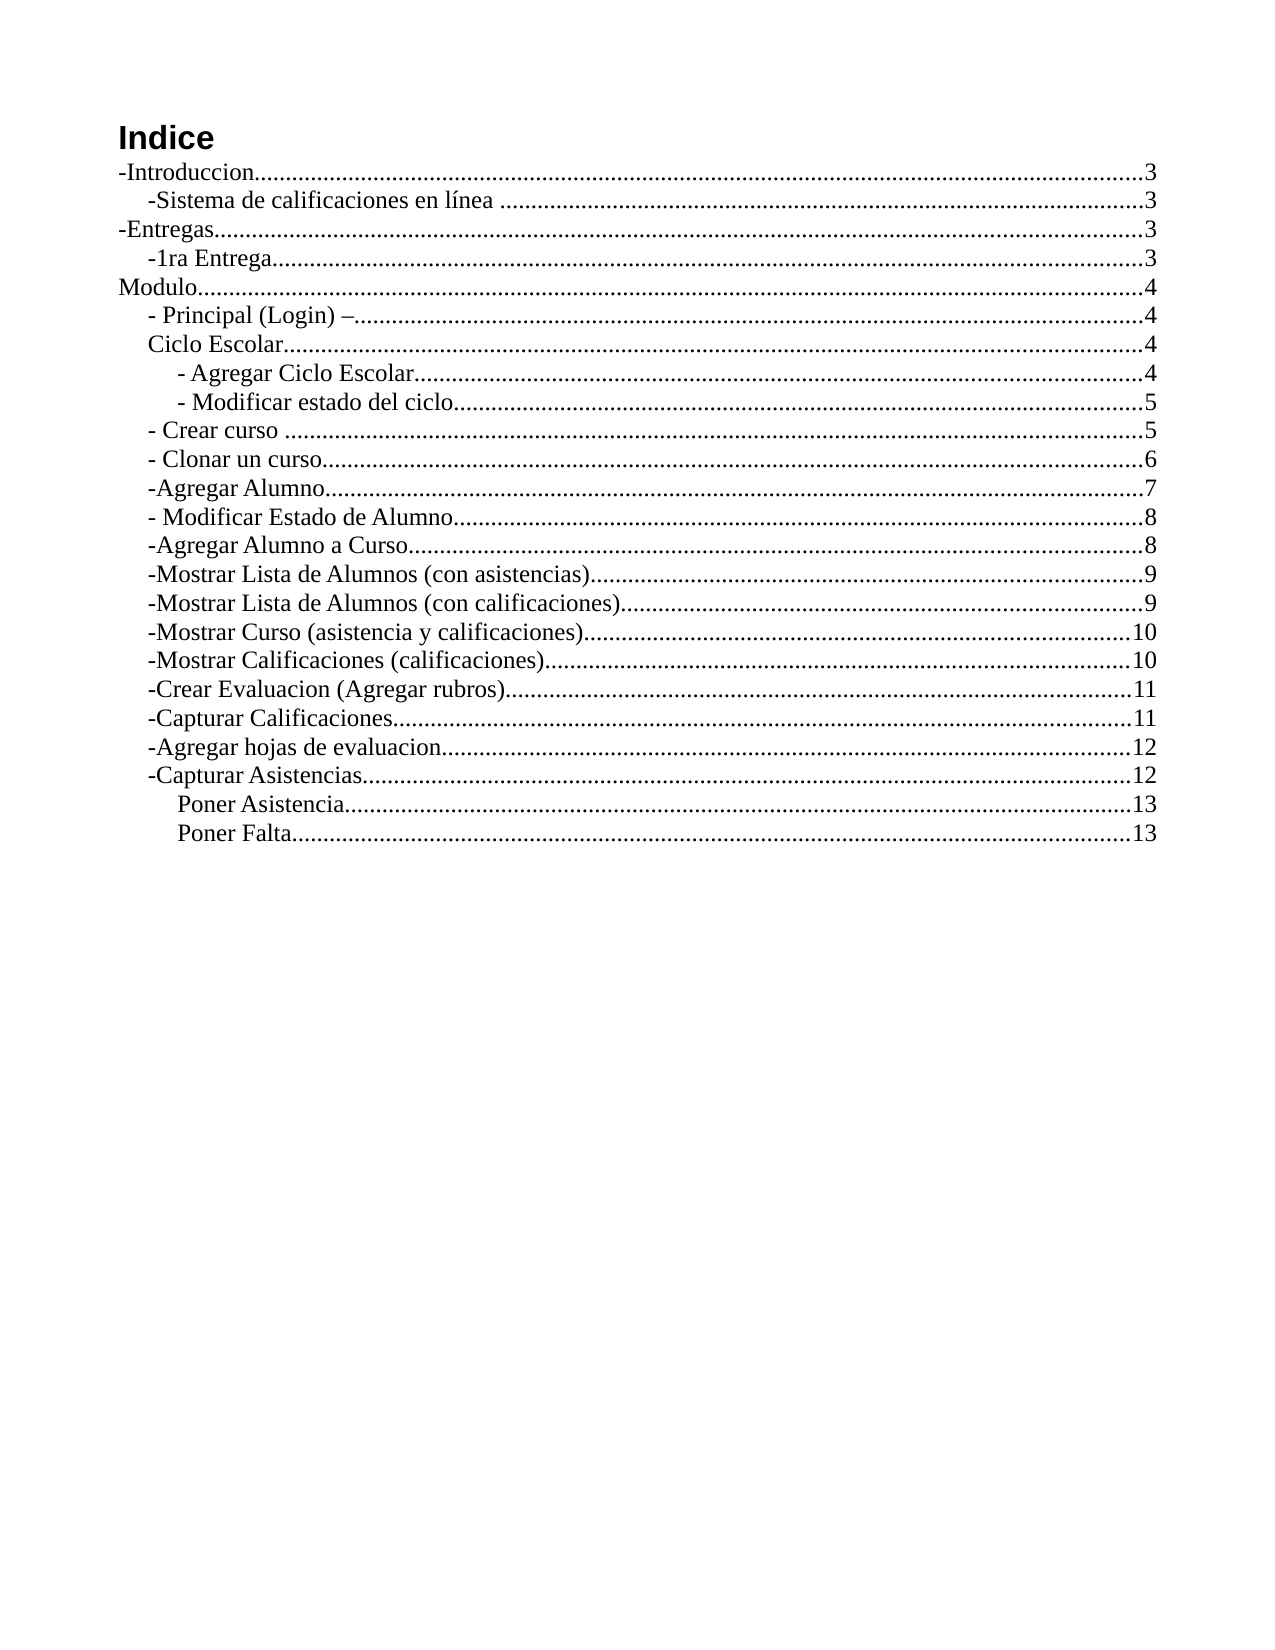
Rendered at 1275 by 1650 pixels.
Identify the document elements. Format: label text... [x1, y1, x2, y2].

text -Entregas 3 [118, 214, 1157, 243]
text - Crear curso 5 [148, 415, 1157, 444]
text - Agregar Ciclo Escolar 4 [177, 358, 1157, 387]
text - Modificar Estado de Alumno 8 [148, 502, 1157, 530]
text -Capturar Calificaciones 11 [148, 703, 1157, 732]
text -Agregar Alumno a Curso 8 [148, 530, 1157, 559]
text -1ra Entrega 3 [148, 243, 1157, 272]
text Modulo 4 [118, 272, 1157, 300]
text -Agregar hojas de evaluacion 12 [148, 732, 1157, 760]
text -Sistema de calificaciones en línea 3 [148, 185, 1157, 214]
text -Mostrar Lista de Alumnos (con asistencias) 9 [148, 559, 1157, 588]
text -Capturar Asistencias 12 [148, 760, 1157, 789]
text -Mostrar Calificaciones (calificaciones) 10 [148, 645, 1157, 674]
text -Mostrar Curso (asistencia y calificaciones) 10 [148, 617, 1157, 645]
text -Agregar Alumno 7 [148, 473, 1157, 502]
text -Introduccion 3 [118, 157, 1157, 185]
text -Mostrar Lista de Alumnos (con calificaciones) 9 [148, 588, 1157, 617]
text Poner Falta 13 [177, 818, 1157, 847]
subtitle Indice [118, 118, 1157, 157]
text Ciclo Escolar 4 [148, 329, 1157, 358]
text -Crear Evaluacion (Agregar rubros) 11 [148, 674, 1157, 703]
text Poner Asistencia 13 [177, 789, 1157, 818]
text - Clonar un curso 6 [148, 444, 1157, 473]
text - Modificar estado del ciclo 5 [177, 387, 1157, 415]
text - Principal (Login) – 4 [148, 300, 1157, 329]
